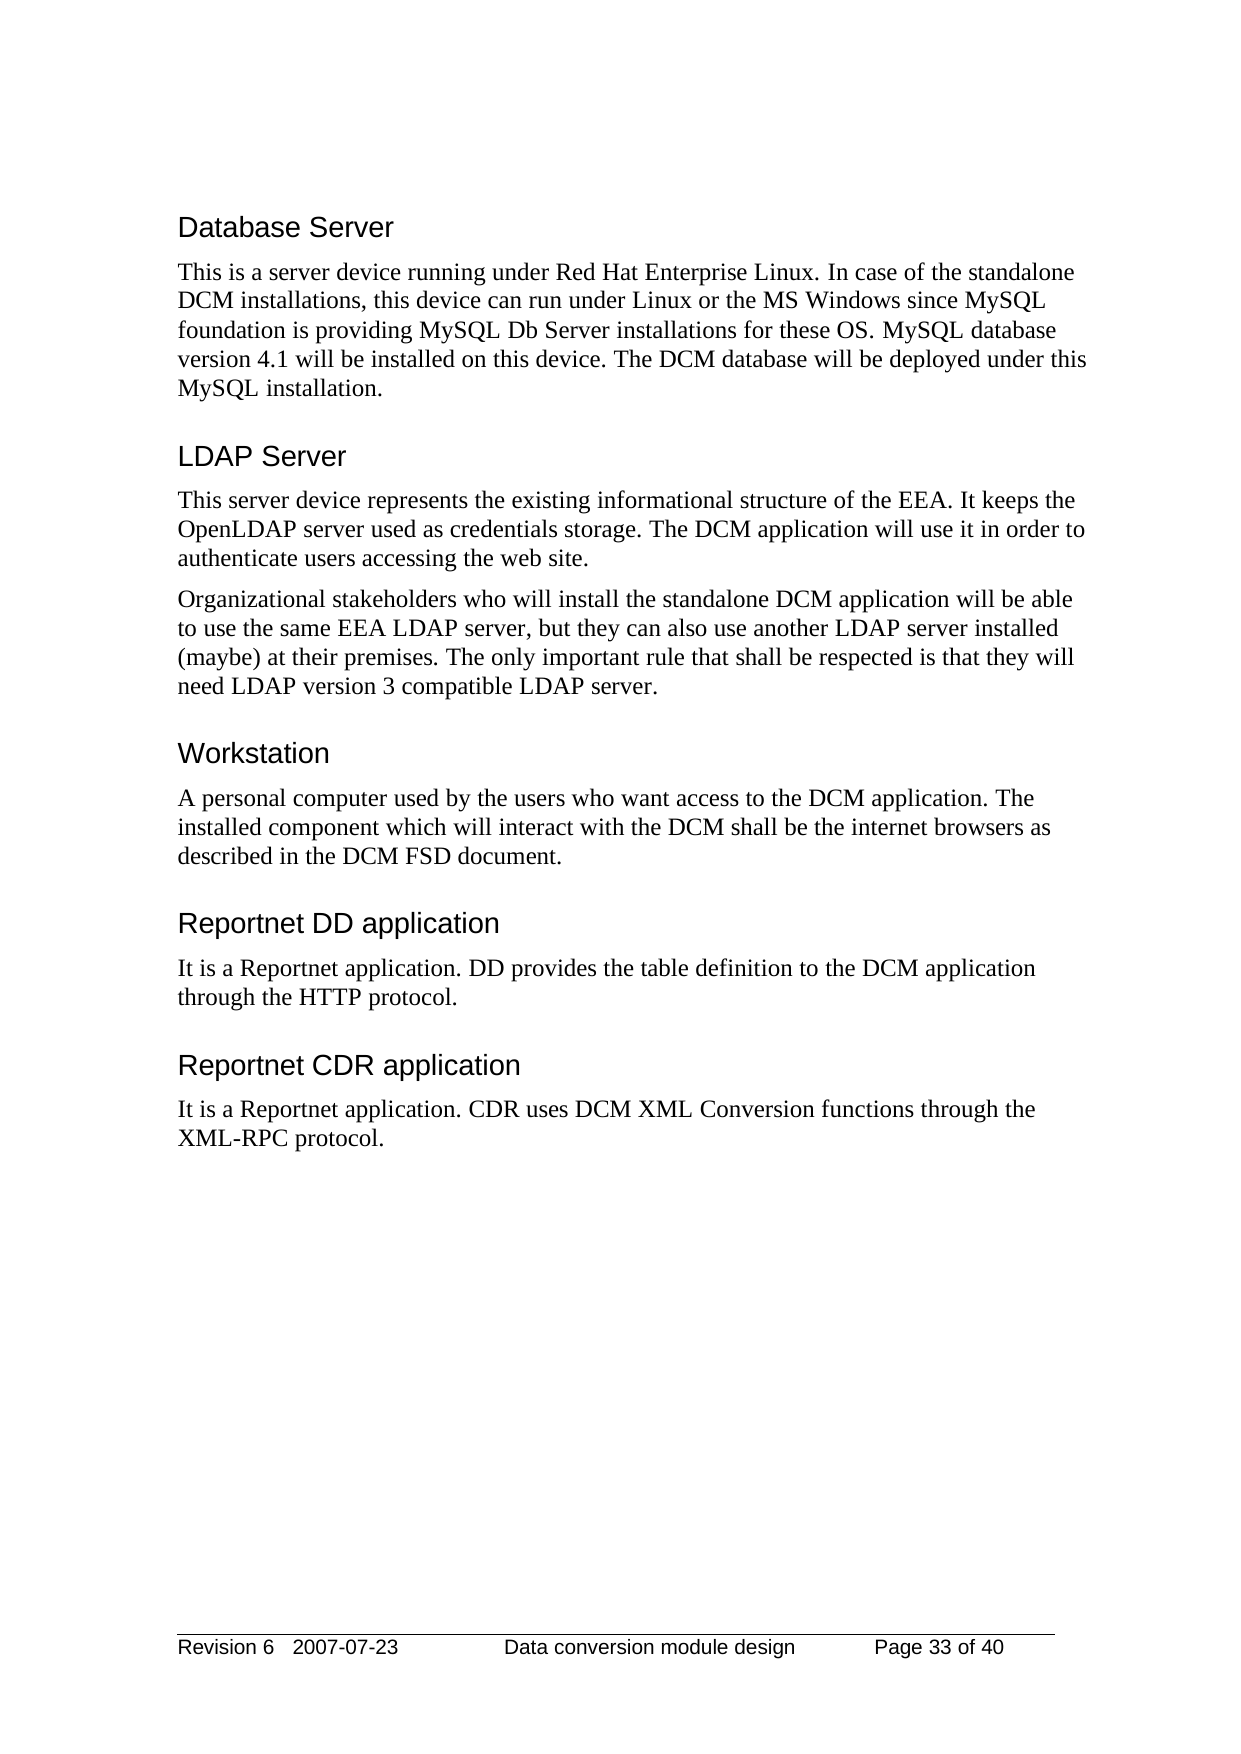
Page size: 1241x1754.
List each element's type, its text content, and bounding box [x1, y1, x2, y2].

subtitle Workstation [177, 736, 1092, 770]
subtitle Reportnet DD application [177, 906, 1092, 940]
subtitle LDAP Server [177, 438, 1092, 472]
text Organizational stakeholders who will install the standalone DCM application will be able to use the same EEA LDAP server, but they can also use another LDAP server installed (maybe) at their premises. The only important rule that shall be respected is that they will need LDAP version 3 compatible LDAP server. [177, 583, 1092, 700]
subtitle Database Server [177, 210, 1092, 244]
subtitle Reportnet CDR application [177, 1047, 1092, 1081]
text This server device represents the existing informational structure of the EEA. It keeps the OpenLDAP server used as credentials storage. The DCM application will use it in order to authenticate users accessing the web site. [177, 484, 1092, 572]
text A personal computer used by the users who want access to the DCM application. The installed component which will interact with the DCM shall be the internet browsers as described in the DCM FSD document. [177, 782, 1092, 870]
text It is a Reportnet application. DD provides the table definition to the DCM application through the HTTP protocol. [177, 952, 1092, 1011]
text It is a Reportnet application. CDR uses DCM XML Conversion functions through the XML-RPC protocol. [177, 1093, 1092, 1152]
text This is a server device running under Red Hat Enterprise Linux. In case of the standalone DCM installations, this device can run under Linux or the MS Windows since MySQL foundation is providing MySQL Db Server installations for these OS. MySQL database version 4.1 will be installed on this device. The DCM database will be deployed under this MySQL installation. [177, 256, 1092, 402]
